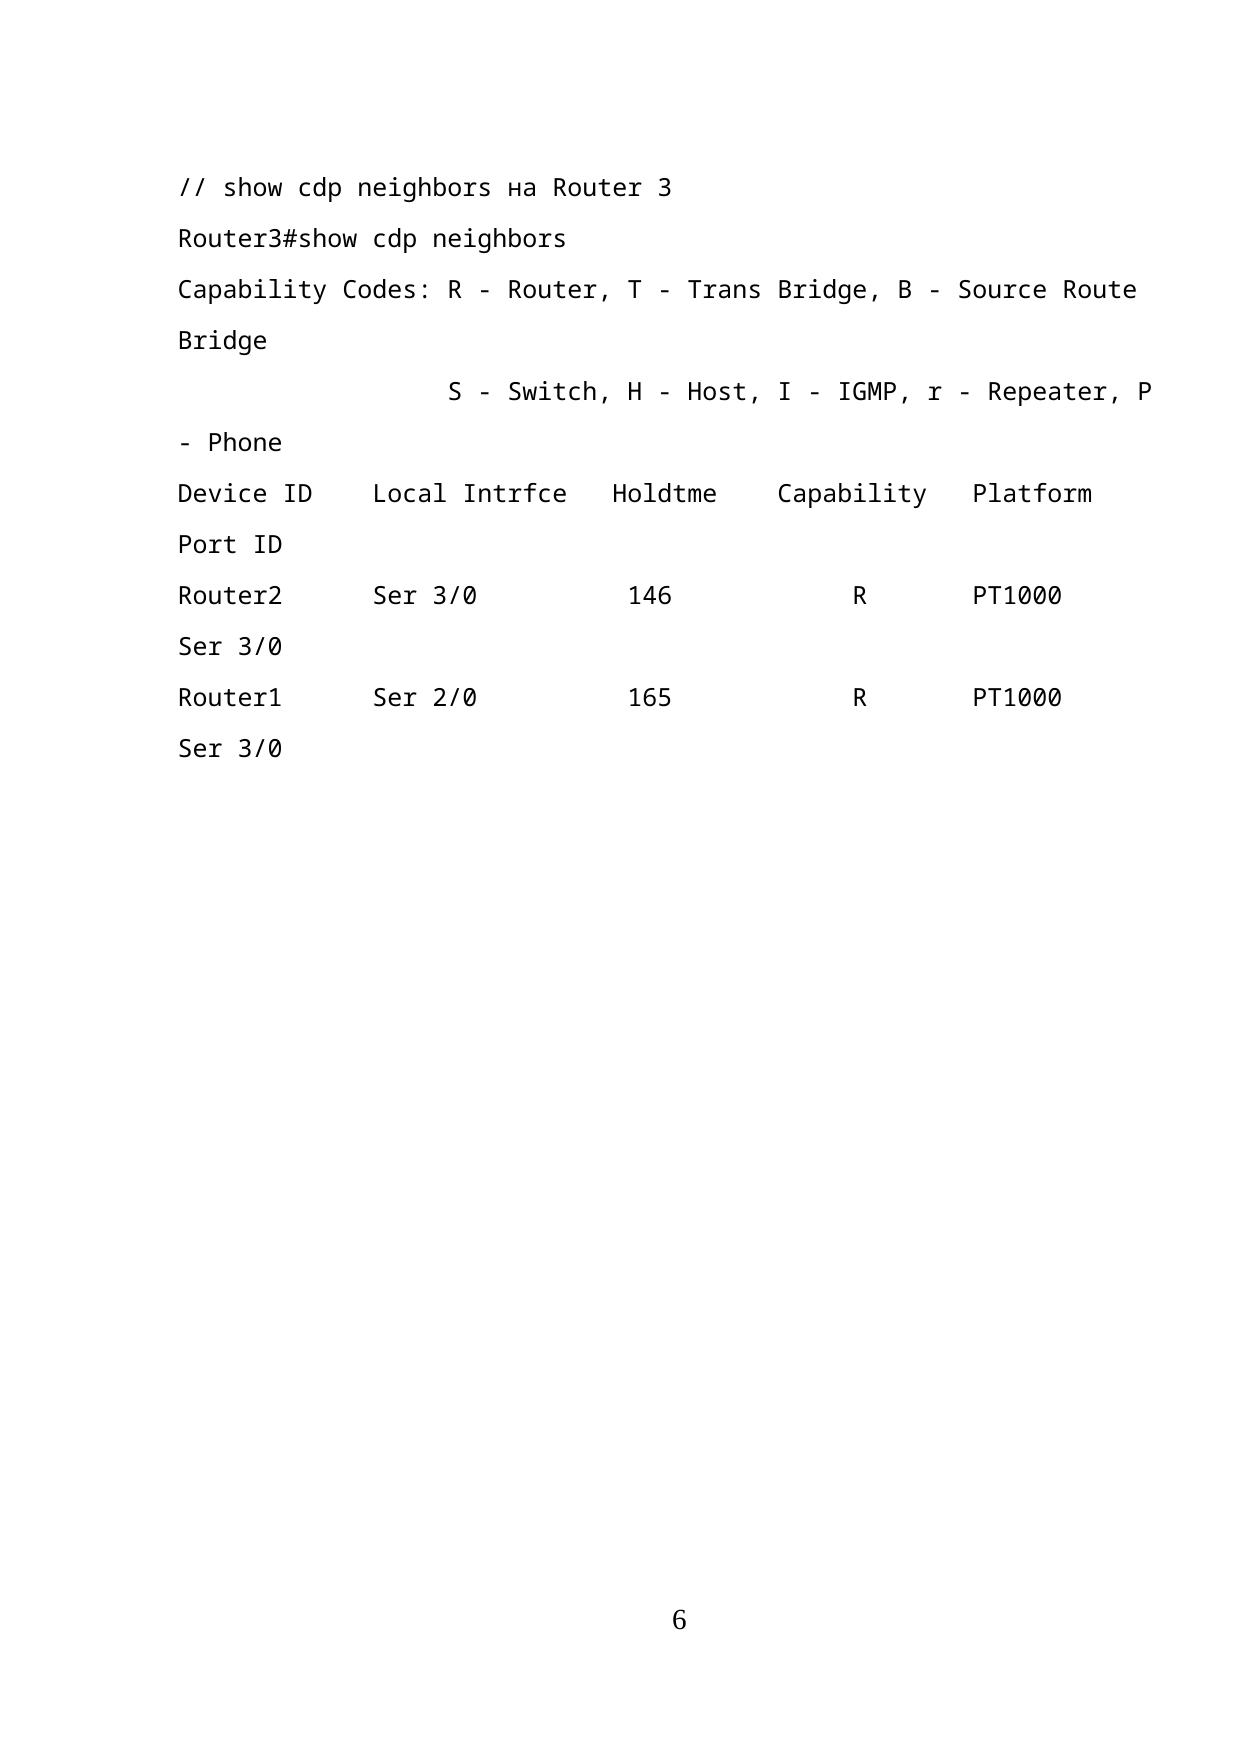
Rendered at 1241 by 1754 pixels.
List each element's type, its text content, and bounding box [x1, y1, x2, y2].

text Router3#show cdp neighbors [177, 220, 1181, 254]
text Router2 Ser 3/0 146 R PT1000 Ser 3/0 [177, 577, 1181, 663]
text Capability Codes: R - Router, T - Trans Bridge, B - Source Route Bridge [177, 271, 1181, 356]
text // show cdp neighbors на Router 3 [177, 169, 1181, 203]
text Device ID Local Intrfce Holdtme Capability Platform Port ID [177, 475, 1181, 561]
text S - Switch, H - Host, I - IGMP, r - Repeater, P - Phone [177, 373, 1181, 458]
text Router1 Ser 2/0 165 R PT1000 Ser 3/0 [177, 679, 1181, 765]
